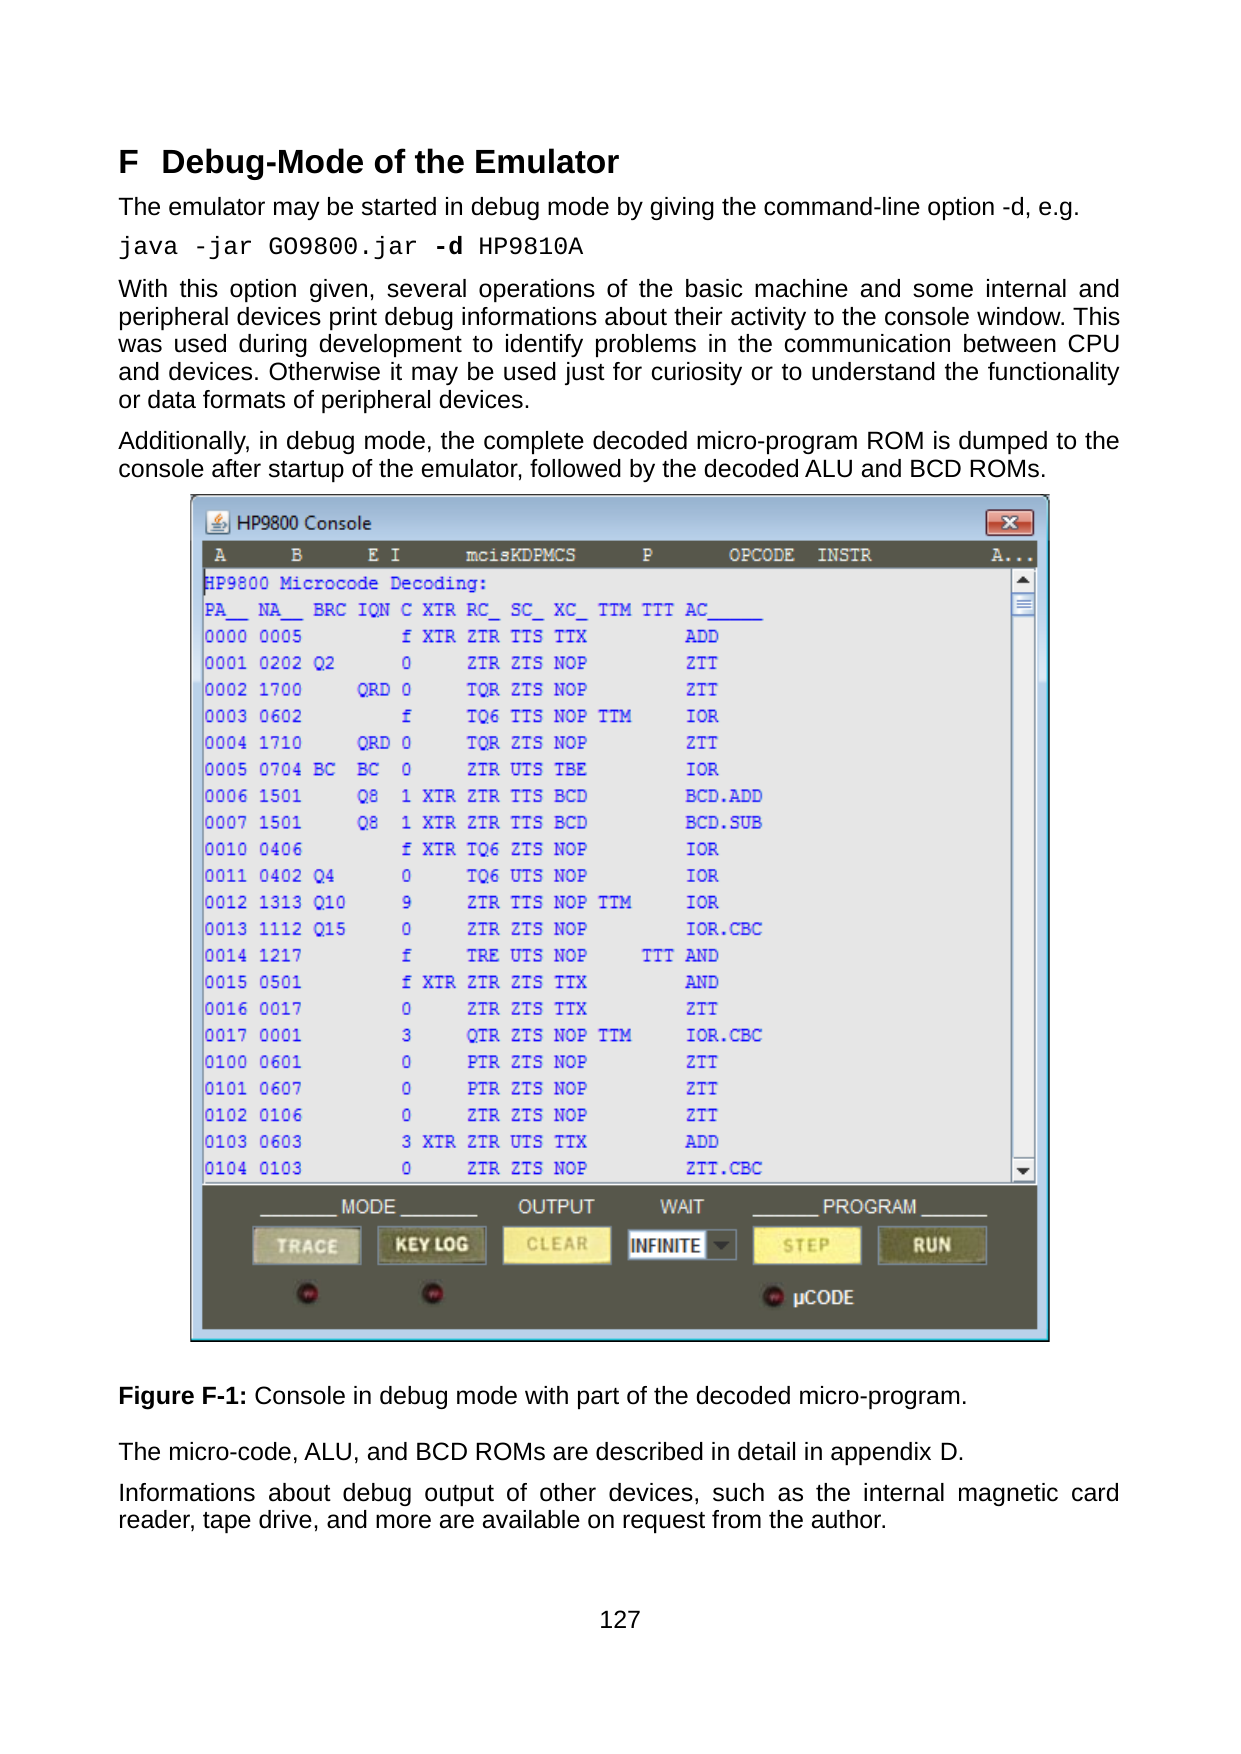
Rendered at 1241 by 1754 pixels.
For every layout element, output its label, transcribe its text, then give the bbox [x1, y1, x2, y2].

picture [190, 494, 1050, 1342]
text With this option given, several operations of the basic machine and some internal and peripheral devices print debug informations about their activity to the console window. This was used during development to identify problems in the communication between CPU and devices. Otherwise it may be used just for curiosity or to understand the functionality or data formats of peripheral devices. [118, 274, 1122, 414]
text The emulator may be started in debug mode by giving the command-line option -d, e.g. [118, 193, 1122, 221]
text Informations about debug output of other devices, such as the internal magnetic card reader, tape drive, and more are available on request from the author. [118, 1478, 1122, 1534]
text The micro-code, ALU, and BCD ROMs are described in detail in appendix D. [118, 1438, 1122, 1466]
text Additionally, in debug mode, the complete decoded micro-program ROM is dumped to the console after startup of the emulator, followed by the decoded ALU and BCD ROMs. [118, 426, 1122, 482]
subtitle Debug-Mode of the Emulator [118, 143, 1122, 181]
text Figure F-1: Console in debug mode with part of the decoded micro-program. [118, 1382, 1122, 1410]
text java -jar GO9800.jar -d HP9810A [118, 233, 1122, 262]
